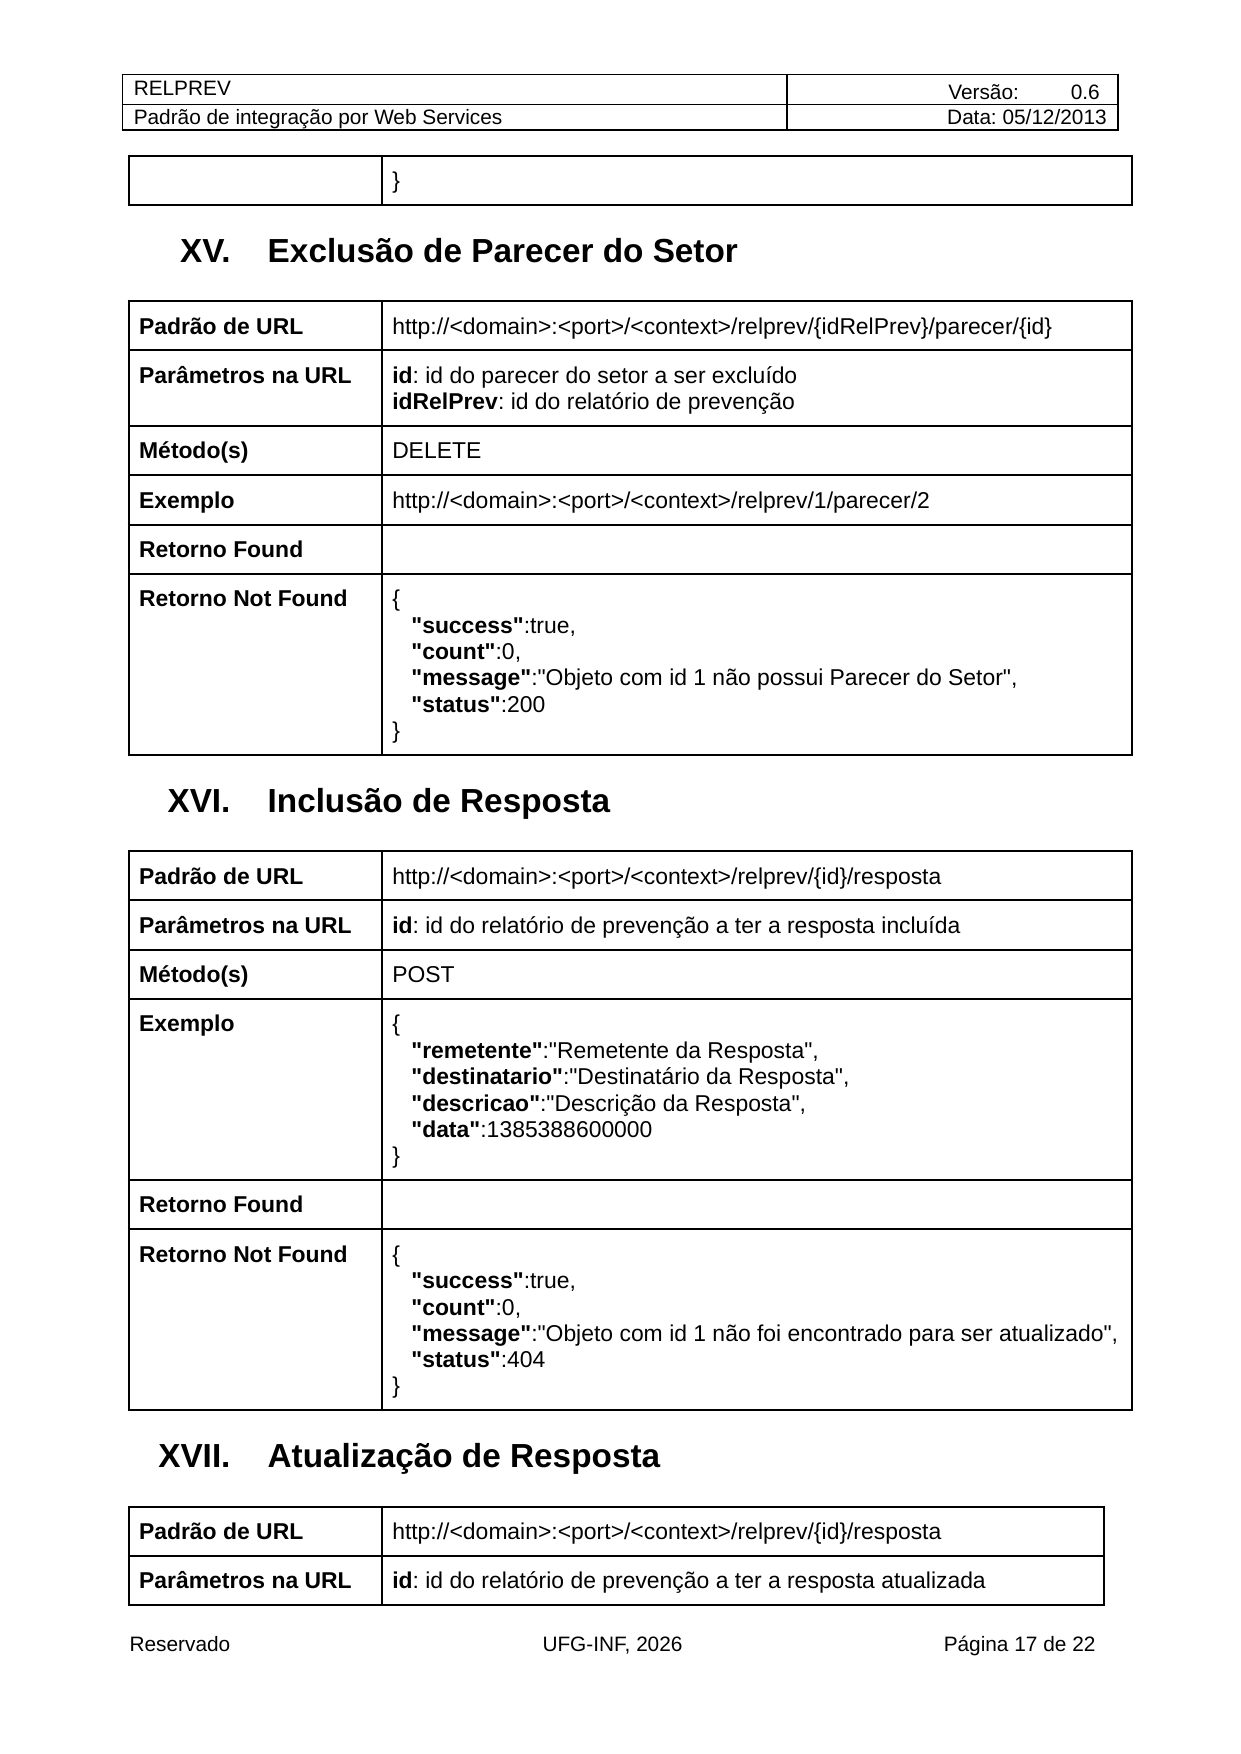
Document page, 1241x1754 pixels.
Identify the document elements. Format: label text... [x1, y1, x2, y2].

table_header Padrão de URL [130, 302, 381, 349]
table_cell Parâmetros na URL [130, 351, 381, 425]
table_cell Método(s) [130, 427, 381, 474]
subtitle Inclusão de Resposta [230, 781, 1122, 819]
table_cell http://<domain>:<port>/<context>/relprev/1/parecer/2 [383, 476, 1131, 523]
table_cell Método(s) [130, 951, 381, 998]
table_cell Retorno Found [130, 1181, 381, 1228]
table_cell [383, 1181, 1131, 1228]
table_cell } [383, 157, 1131, 204]
table_cell { "success":true, "count":0, "message":"Objeto com id 1 não possui Parecer do Setor", "status":200 } [383, 575, 1131, 754]
table_cell DELETE [383, 427, 1131, 474]
table_cell Parâmetros na URL [130, 901, 381, 949]
table_cell id: id do relatório de prevenção a ter a resposta atualizada [383, 1557, 1103, 1604]
table_cell Parâmetros na URL [130, 1557, 381, 1604]
table_cell [130, 157, 381, 204]
subtitle Atualização de Resposta [230, 1436, 1122, 1475]
table_cell [383, 526, 1131, 573]
table_cell Retorno Not Found [130, 575, 381, 754]
table_cell POST [383, 951, 1131, 998]
table_cell Retorno Found [130, 526, 381, 573]
subtitle Exclusão de Parecer do Setor [230, 231, 1122, 269]
table_header http://<domain>:<port>/<context>/relprev/{id}/resposta [383, 1508, 1103, 1555]
table_cell Exemplo [130, 476, 381, 523]
table_cell Retorno Not Found [130, 1230, 381, 1409]
table_cell { "remetente":"Remetente da Resposta", "destinatario":"Destinatário da Resposta", "descricao":"Descrição da Resposta", "data":1385388600000 } [383, 1000, 1131, 1179]
table_cell { "success":true, "count":0, "message":"Objeto com id 1 não foi encontrado para ser atualizado", "status":404 } [383, 1230, 1131, 1409]
table_header Padrão de URL [130, 1508, 381, 1555]
table_cell Exemplo [130, 1000, 381, 1179]
table_header http://<domain>:<port>/<context>/relprev/{id}/resposta [383, 852, 1131, 899]
table_cell id: id do parecer do setor a ser excluído idRelPrev: id do relatório de prevenção [383, 351, 1131, 425]
table_header http://<domain>:<port>/<context>/relprev/{idRelPrev}/parecer/{id} [383, 302, 1131, 349]
table_header Padrão de URL [130, 852, 381, 899]
table_cell id: id do relatório de prevenção a ter a resposta incluída [383, 901, 1131, 949]
